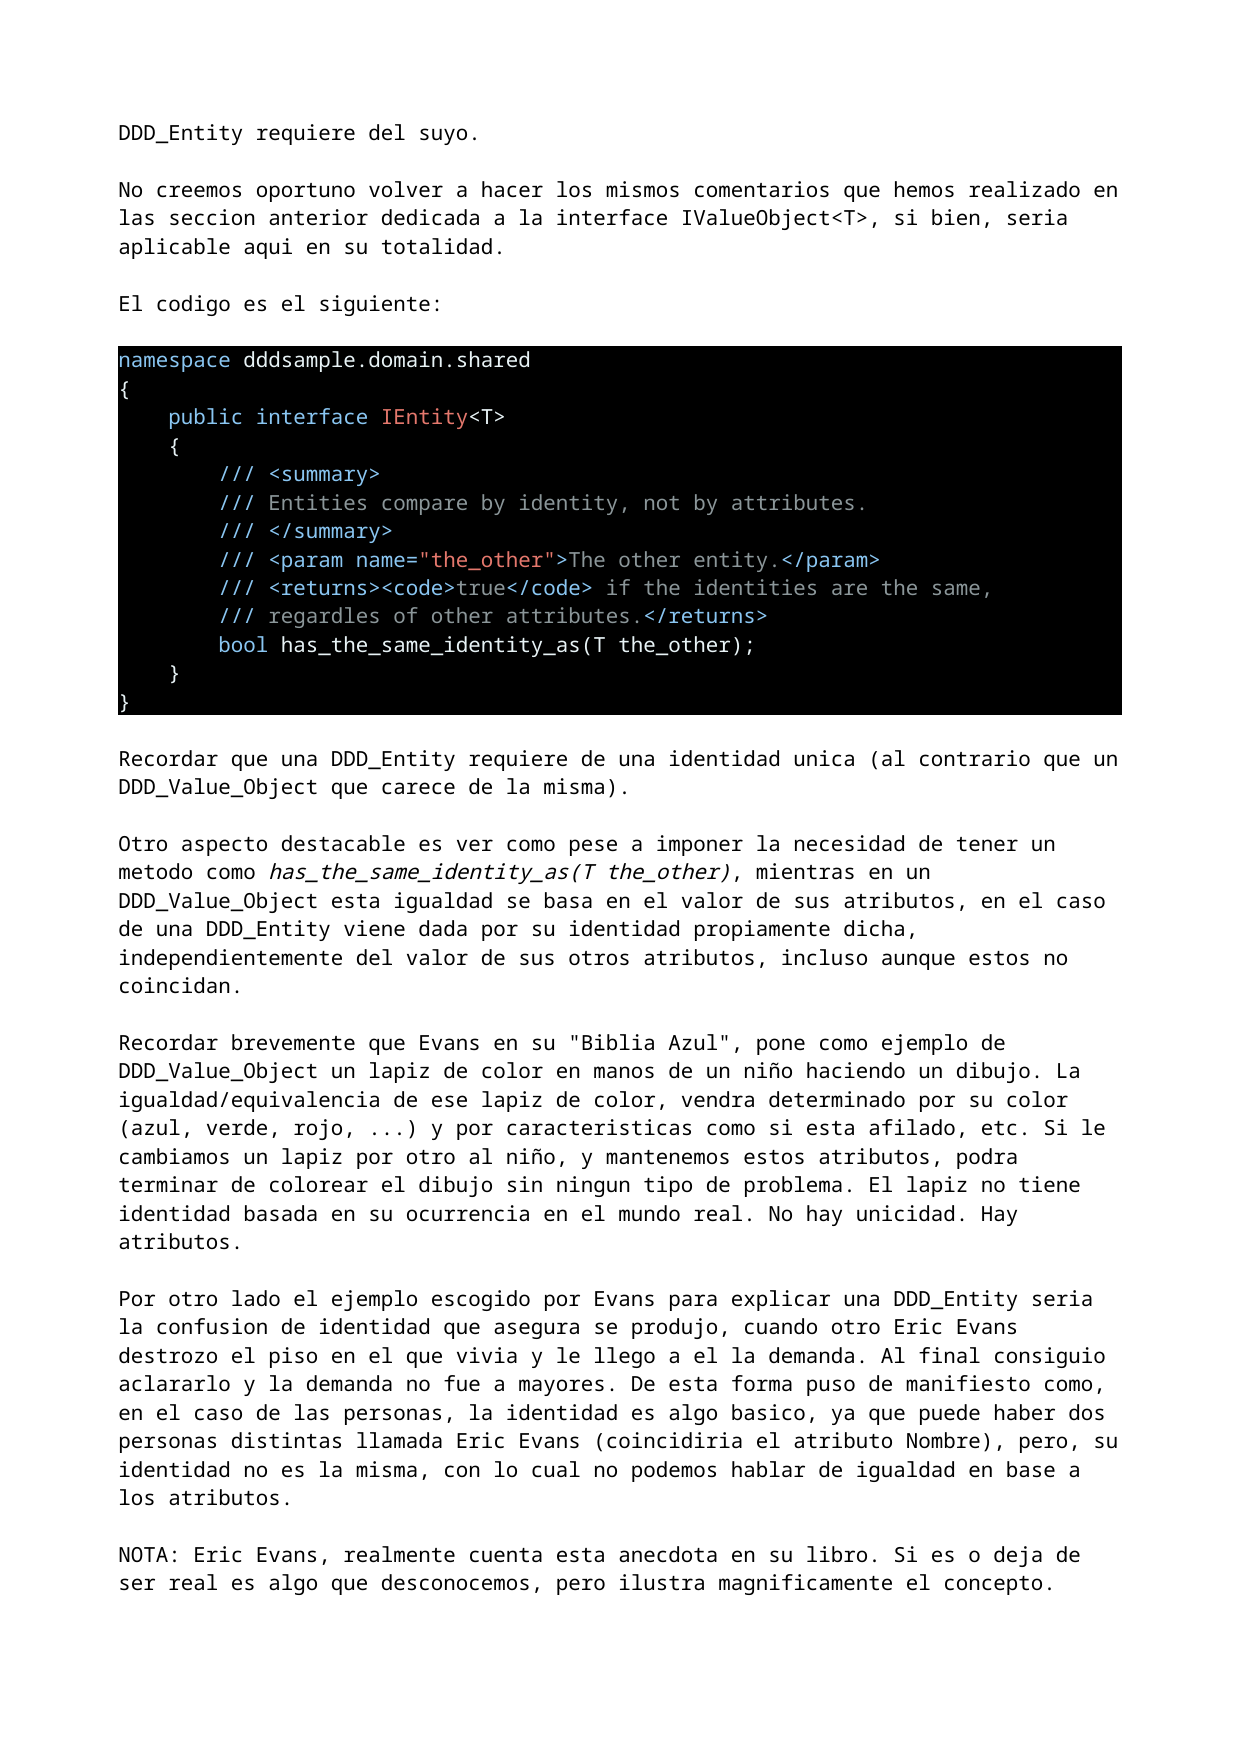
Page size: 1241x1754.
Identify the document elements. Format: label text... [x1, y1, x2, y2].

text /// <param name="the_other">The other entity.</param> [118, 545, 1122, 573]
text Recordar brevemente que Evans en su "Biblia Azul", pone como ejemplo de DDD_Value_Object un lapiz de color en manos de un niño haciendo un dibujo. La igualdad/equivalencia de ese lapiz de color, vendra determinado por su color (azul, verde, rojo, ...) y por caracteristicas como si esta afilado, etc. Si le cambiamos un lapiz por otro al niño, y mantenemos estos atributos, podra terminar de colorear el dibujo sin ningun tipo de problema. El lapiz no tiene identidad basada en su ocurrencia en el mundo real. No hay unicidad. Hay atributos. [118, 1028, 1122, 1256]
text } [118, 658, 1122, 687]
text /// Entities compare by identity, not by attributes. [118, 488, 1122, 516]
text bool has_the_same_identity_as(T the_other); [118, 630, 1122, 658]
text DDD_Entity requiere del suyo. [118, 118, 1122, 147]
text El codigo es el siguiente: [118, 289, 1122, 317]
text public interface IEntity<T> [118, 402, 1122, 431]
text No creemos oportuno volver a hacer los mismos comentarios que hemos realizado en las seccion anterior dedicada a la interface IValueObject<T>, si bien, seria aplicable aqui en su totalidad. [118, 175, 1122, 260]
text /// </summary> [118, 516, 1122, 545]
text NOTA: Eric Evans, realmente cuenta esta anecdota en su libro. Si es o deja de ser real es algo que desconocemos, pero ilustra magnificamente el concepto. [118, 1540, 1122, 1597]
text Recordar que una DDD_Entity requiere de una identidad unica (al contrario que un DDD_Value_Object que carece de la misma). [118, 744, 1122, 801]
text /// <returns><code>true</code> if the identities are the same, [118, 573, 1122, 602]
text { [118, 431, 1122, 459]
text /// regardles of other attributes.</returns> [118, 602, 1122, 630]
text { [118, 374, 1122, 402]
text Por otro lado el ejemplo escogido por Evans para explicar una DDD_Entity seria la confusion de identidad que asegura se produjo, cuando otro Eric Evans destrozo el piso en el que vivia y le llego a el la demanda. Al final consiguio aclararlo y la demanda no fue a mayores. De esta forma puso de manifiesto como, en el caso de las personas, la identidad es algo basico, ya que puede haber dos personas distintas llamada Eric Evans (coincidiria el atributo Nombre), pero, su identidad no es la misma, con lo cual no podemos hablar de igualdad en base a los atributos. [118, 1284, 1122, 1512]
text namespace dddsample.domain.shared [118, 346, 1122, 374]
text } [118, 687, 1122, 715]
text /// <summary> [118, 459, 1122, 488]
text Otro aspecto destacable es ver como pese a imponer la necesidad de tener un metodo como has_the_same_identity_as(T the_other), mientras en un DDD_Value_Object esta igualdad se basa en el valor de sus atributos, en el caso de una DDD_Entity viene dada por su identidad propiamente dicha, independientemente del valor de sus otros atributos, incluso aunque estos no coincidan. [118, 829, 1122, 1000]
